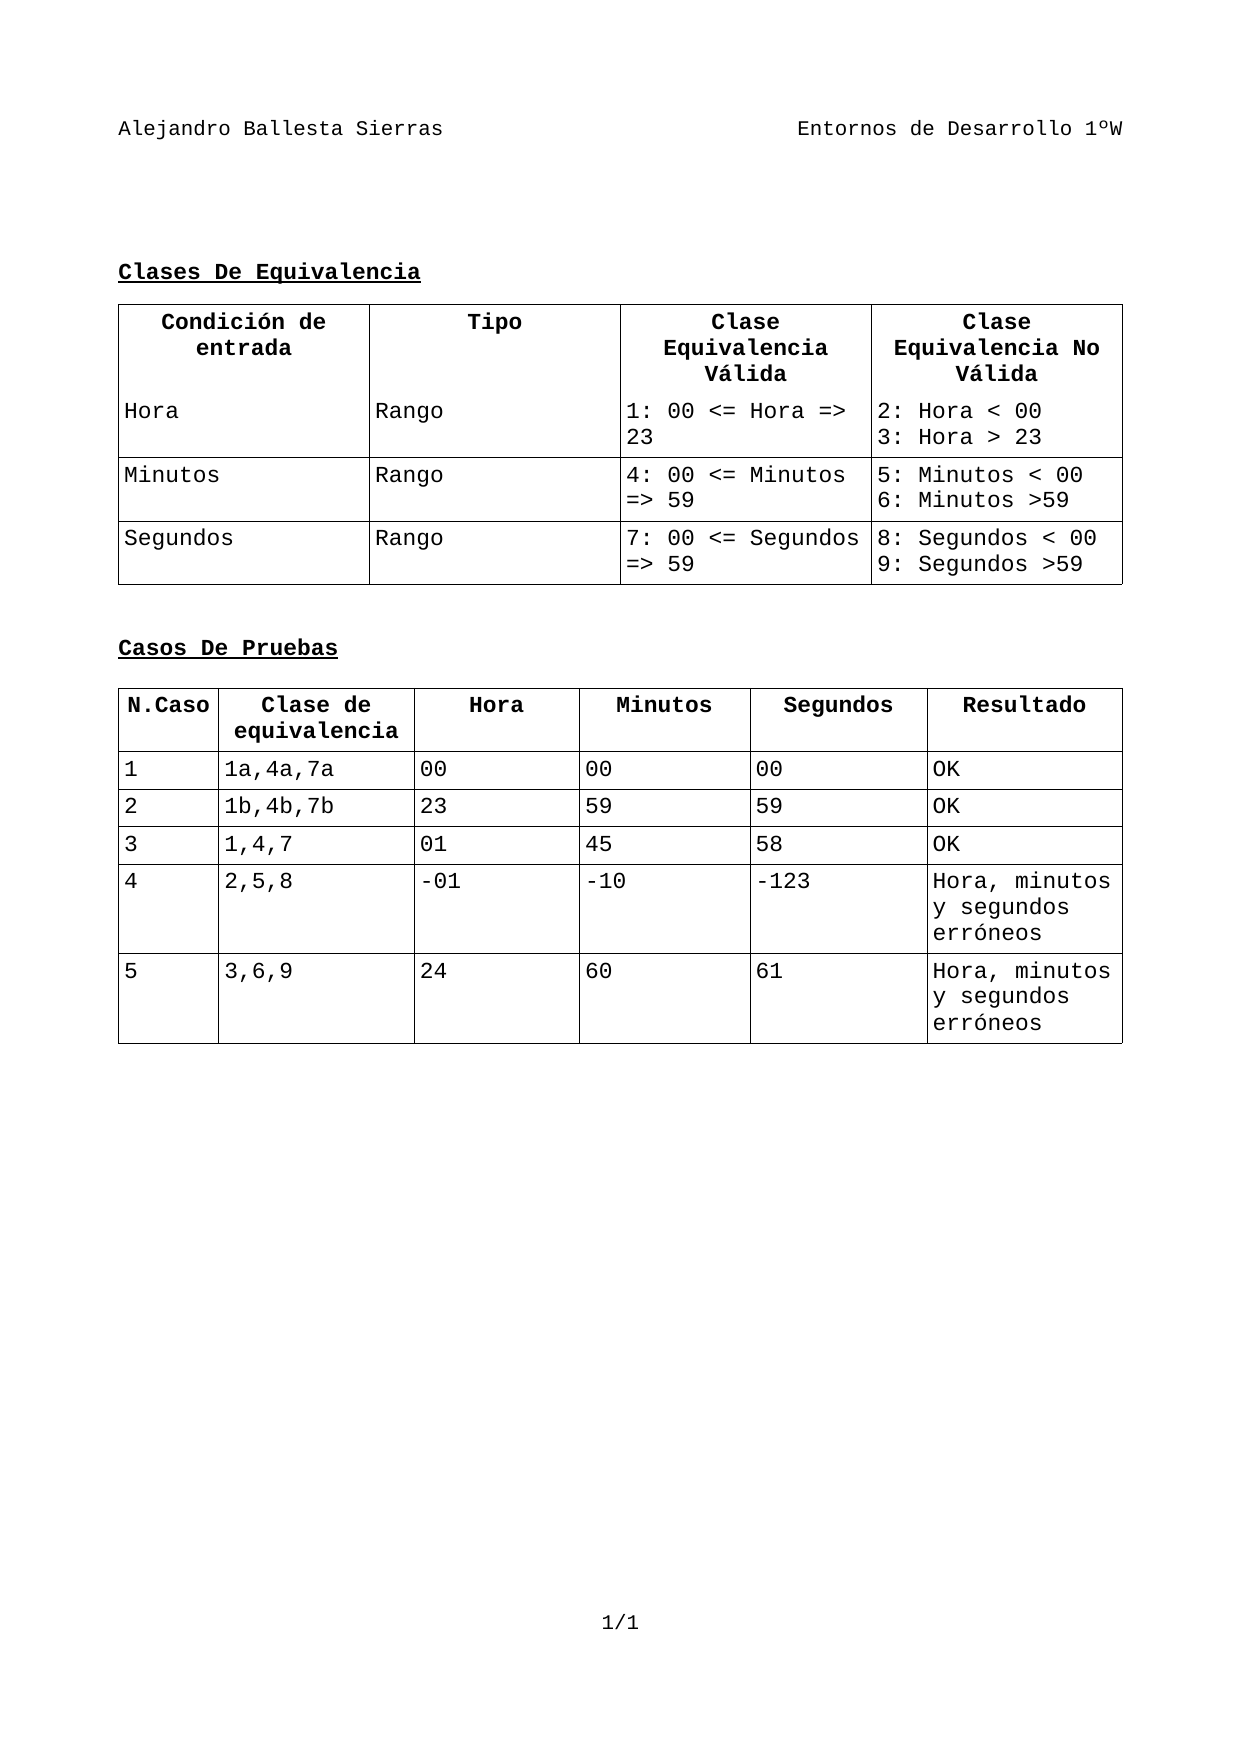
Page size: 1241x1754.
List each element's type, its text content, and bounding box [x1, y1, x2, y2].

table_cell 61 [751, 954, 927, 1042]
table_cell -10 [580, 865, 750, 953]
table_cell 2: Hora < 00 3: Hora > 23 [872, 394, 1122, 457]
table_header Tipo [370, 305, 620, 394]
table_cell 1a,4a,7a [219, 752, 414, 789]
table_cell Hora, minutos y segundos erróneos [928, 865, 1122, 953]
table_header Condición de entrada [119, 305, 369, 394]
table_cell 59 [580, 790, 750, 826]
table_header Resultado [928, 689, 1122, 751]
table_cell 59 [751, 790, 927, 826]
table_cell 00 [415, 752, 579, 789]
table_cell 4 [119, 865, 218, 953]
text Casos De Pruebas [118, 636, 1122, 662]
table_cell OK [928, 827, 1122, 864]
text Clases De Equivalencia [118, 260, 1122, 286]
table_header Hora [415, 689, 579, 751]
table_cell 5: Minutos < 00 6: Minutos >59 [872, 458, 1122, 521]
table_header N.Caso [119, 689, 218, 751]
table_cell 00 [751, 752, 927, 789]
table_cell 23 [415, 790, 579, 826]
table_cell 01 [415, 827, 579, 864]
table_cell 24 [415, 954, 579, 1042]
table_cell Rango [370, 458, 620, 521]
table_cell 3 [119, 827, 218, 864]
table_cell 4: 00 <= Minutos => 59 [621, 458, 871, 521]
table_cell 1,4,7 [219, 827, 414, 864]
table_cell Rango [370, 394, 620, 457]
table_cell 3,6,9 [219, 954, 414, 1042]
table_cell 2 [119, 790, 218, 826]
table_header Clase Equivalencia Válida [621, 305, 871, 394]
table_cell Minutos [119, 458, 369, 521]
table_header Clase de equivalencia [219, 689, 414, 751]
table_cell 1b,4b,7b [219, 790, 414, 826]
table_header Minutos [580, 689, 750, 751]
table_cell OK [928, 752, 1122, 789]
table_cell 5 [119, 954, 218, 1042]
table_cell 1 [119, 752, 218, 789]
table_cell -01 [415, 865, 579, 953]
table_cell Rango [370, 522, 620, 584]
table_cell 1: 00 <= Hora => 23 [621, 394, 871, 457]
table_cell OK [928, 790, 1122, 826]
table_cell 60 [580, 954, 750, 1042]
table_cell 8: Segundos < 00 9: Segundos >59 [872, 522, 1122, 584]
table_cell 00 [580, 752, 750, 789]
table_cell 7: 00 <= Segundos => 59 [621, 522, 871, 584]
table_cell -123 [751, 865, 927, 953]
table_cell 45 [580, 827, 750, 864]
table_cell Segundos [119, 522, 369, 584]
table_cell 58 [751, 827, 927, 864]
table_header Clase Equivalencia No Válida [872, 305, 1122, 394]
table_cell 2,5,8 [219, 865, 414, 953]
table_header Segundos [751, 689, 927, 751]
table_cell Hora [119, 394, 369, 457]
table_cell Hora, minutos y segundos erróneos [928, 954, 1122, 1042]
